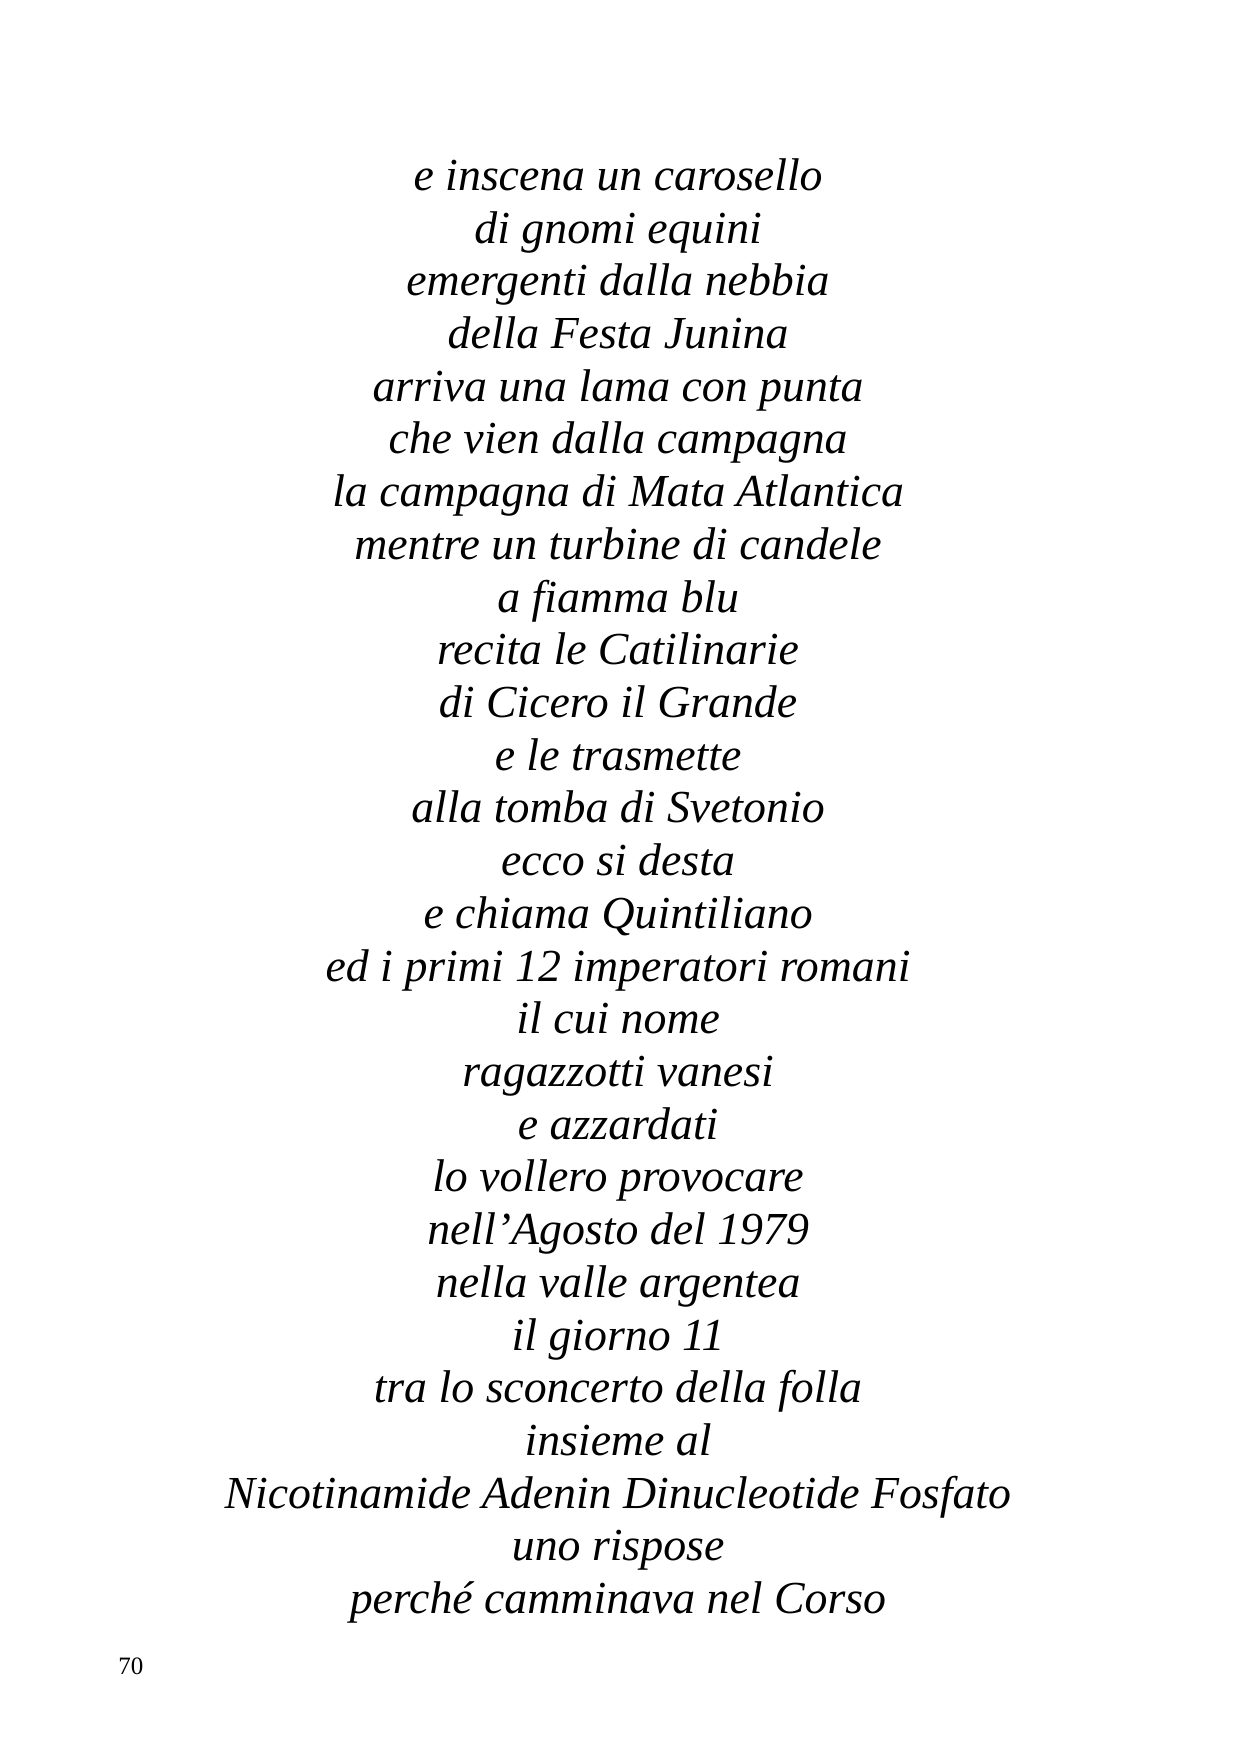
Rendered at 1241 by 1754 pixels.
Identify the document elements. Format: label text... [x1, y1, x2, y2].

text ragazzotti vanesi [118, 1044, 1122, 1096]
text Nicotinamide Adenin Dinucleotide Fosfato [118, 1465, 1122, 1518]
text della Festa Junina [118, 306, 1122, 358]
text emergenti dalla nebbia [118, 253, 1122, 306]
text mentre un turbine di candele [118, 517, 1122, 569]
text perché camminava nel Corso [118, 1571, 1122, 1623]
text recita le Catilinarie [118, 622, 1122, 675]
text alla tomba di Svetonio [118, 780, 1122, 833]
text il cui nome [118, 991, 1122, 1044]
text tra lo sconcerto della folla [118, 1360, 1122, 1413]
text uno rispose [118, 1518, 1122, 1571]
text insieme al [118, 1413, 1122, 1465]
text arriva una lama con punta [118, 358, 1122, 411]
text e azzardati [118, 1096, 1122, 1149]
text e inscena un carosello [118, 148, 1122, 200]
text e le trasmette [118, 727, 1122, 780]
text il giorno 11 [118, 1307, 1122, 1360]
text che vien dalla campagna [118, 411, 1122, 464]
text la campagna di Mata Atlantica [118, 464, 1122, 517]
text a fiamma blu [118, 569, 1122, 622]
text di Cicero il Grande [118, 675, 1122, 727]
text ecco si desta [118, 833, 1122, 886]
text di gnomi equini [118, 200, 1122, 253]
text nell’Agosto del 1979 [118, 1202, 1122, 1254]
text lo vollero provocare [118, 1149, 1122, 1202]
text e chiama Quintiliano [118, 886, 1122, 938]
text nella valle argentea [118, 1254, 1122, 1307]
text ed i primi 12 imperatori romani [118, 938, 1122, 991]
